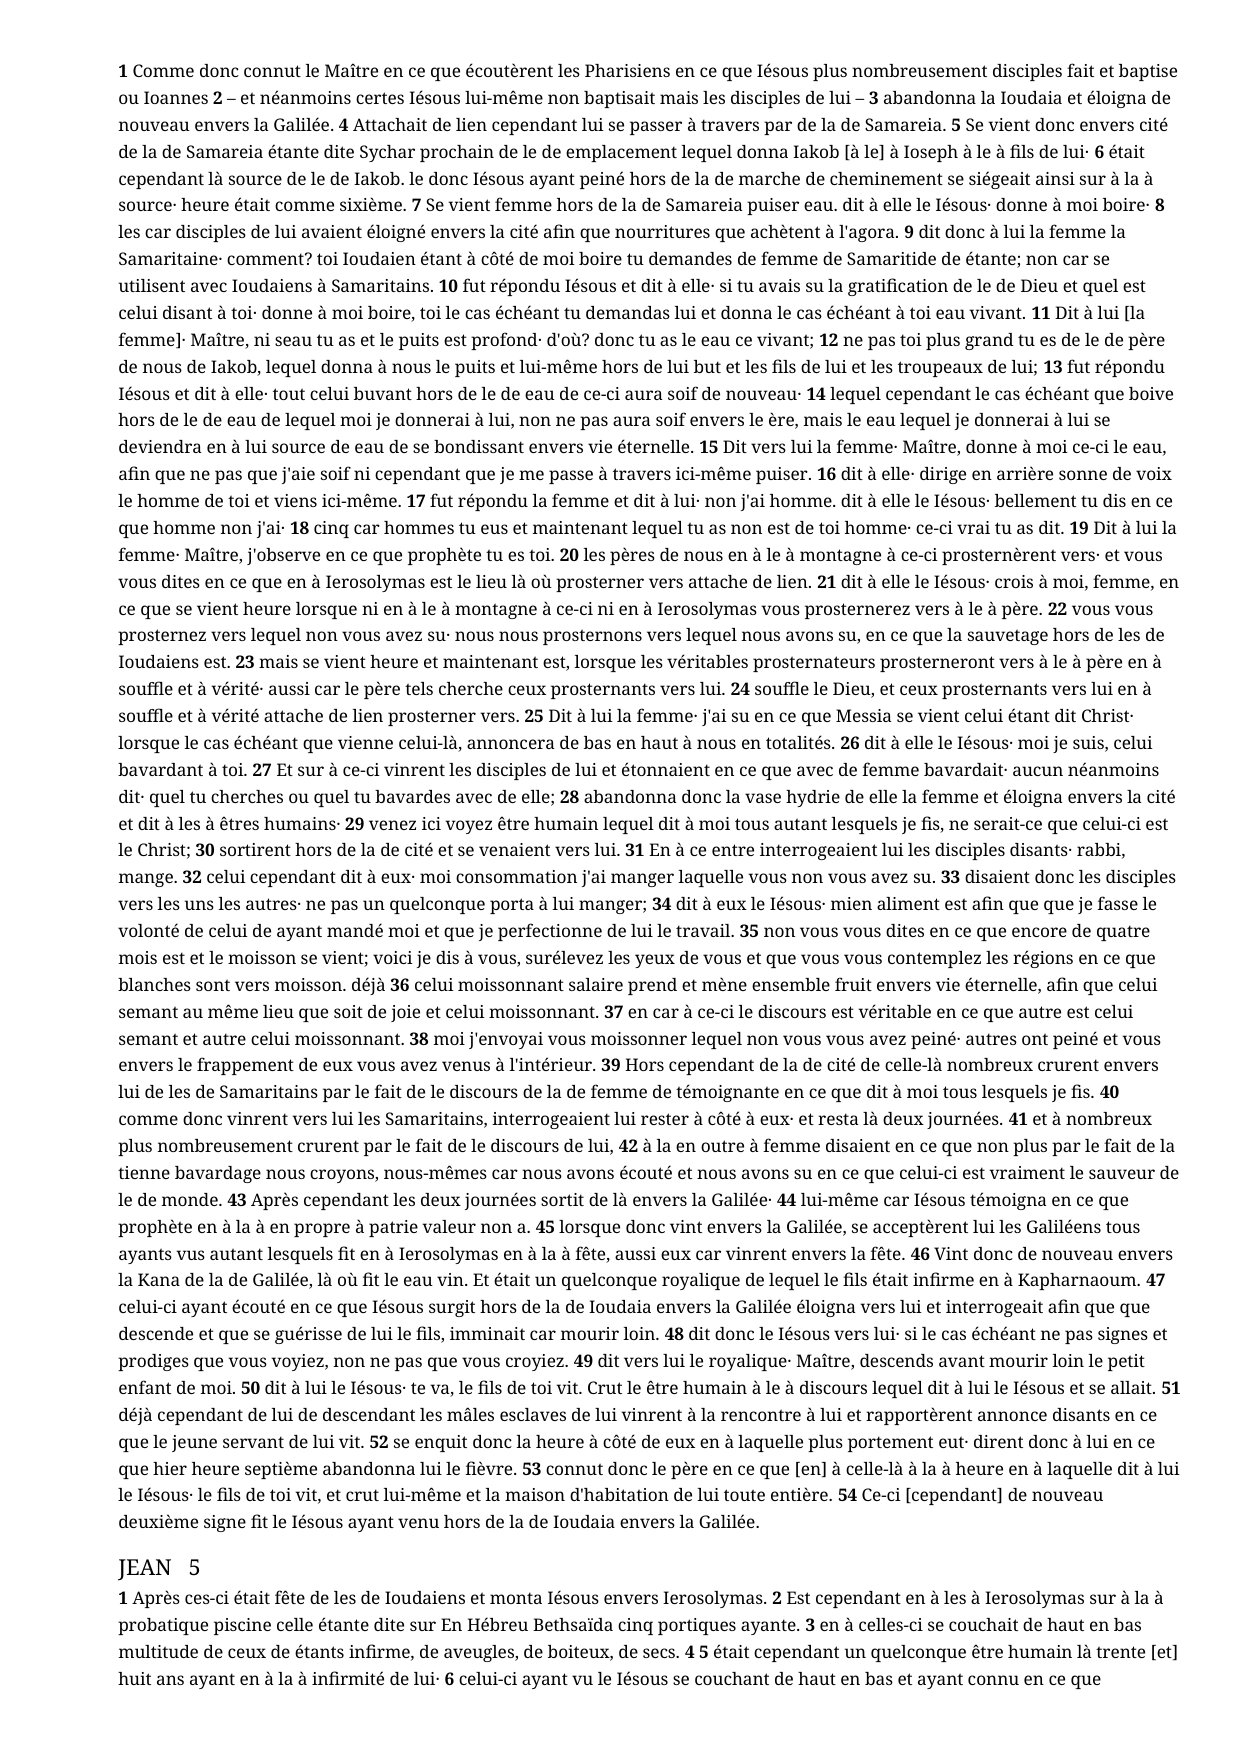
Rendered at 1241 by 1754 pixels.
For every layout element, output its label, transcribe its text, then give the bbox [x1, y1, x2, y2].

text 1 Après ces-ci était fête de les de Ioudaiens et monta Iésous envers Ierosolymas. 2 Est cependant en à les à Ierosolymas sur à la à probatique piscine celle étante dite sur En Hébreu Bethsaïda cinq portiques ayante. 3 en à celles-ci se couchait de haut en bas multitude de ceux de étants infirme, de aveugles, de boiteux, de secs. 4 5 était cependant un quelconque être humain là trente [et] huit ans ayant en à la à infirmité de lui· 6 celui-ci ayant vu le Iésous se couchant de haut en bas et ayant connu en ce que [118, 1586, 1181, 1690]
text JEAN 5 [118, 1552, 1181, 1582]
text 1 Comme donc connut le Maître en ce que écoutèrent les Pharisiens en ce que Iésous plus nombreusement disciples fait et baptise ou Ioannes 2 – et néanmoins certes Iésous lui-même non baptisait mais les disciples de lui – 3 abandonna la Ioudaia et éloigna de nouveau envers la Galilée. 4 Attachait de lien cependant lui se passer à travers par de la de Samareia. 5 Se vient donc envers cité de la de Samareia étante dite Sychar prochain de le de emplacement lequel donna Iakob [à le] à Ioseph à le à fils de lui· 6 était cependant là source de le de Iakob. le donc Iésous ayant peiné hors de la de marche de cheminement se siégeait ainsi sur à la à source· heure était comme sixième. 7 Se vient femme hors de la de Samareia puiser eau. dit à elle le Iésous· donne à moi boire· 8 les car disciples de lui avaient éloigné envers la cité afin que nourritures que achètent à l'agora. 9 dit donc à lui la femme la Samaritaine· comment? toi Ioudaien étant à côté de moi boire tu demandes de femme de Samaritide de étante; non car se utilisent avec Ioudaiens à Samaritains. 10 fut répondu Iésous et dit à elle· si tu avais su la gratification de le de Dieu et quel est celui disant à toi· donne à moi boire, toi le cas échéant tu demandas lui et donna le cas échéant à toi eau vivant. 11 Dit à lui [la femme]· Maître, ni seau tu as et le puits est profond· d'où? donc tu as le eau ce vivant; 12 ne pas toi plus grand tu es de le de père de nous de Iakob, lequel donna à nous le puits et lui-même hors de lui but et les fils de lui et les troupeaux de lui; 13 fut répondu Iésous et dit à elle· tout celui buvant hors de le de eau de ce-ci aura soif de nouveau· 14 lequel cependant le cas échéant que boive hors de le de eau de lequel moi je donnerai à lui, non ne pas aura soif envers le ère, mais le eau lequel je donnerai à lui se deviendra en à lui source de eau de se bondissant envers vie éternelle. 15 Dit vers lui la femme· Maître, donne à moi ce-ci le eau, afin que ne pas que j'aie soif ni cependant que je me passe à travers ici-même puiser. 16 dit à elle· dirige en arrière sonne de voix le homme de toi et viens ici-même. 17 fut répondu la femme et dit à lui· non j'ai homme. dit à elle le Iésous· bellement tu dis en ce que homme non j'ai· 18 cinq car hommes tu eus et maintenant lequel tu as non est de toi homme· ce-ci vrai tu as dit. 19 Dit à lui la femme· Maître, j'observe en ce que prophète tu es toi. 20 les pères de nous en à le à montagne à ce-ci prosternèrent vers· et vous vous dites en ce que en à Ierosolymas est le lieu là où prosterner vers attache de lien. 21 dit à elle le Iésous· crois à moi, femme, en ce que se vient heure lorsque ni en à le à montagne à ce-ci ni en à Ierosolymas vous prosternerez vers à le à père. 22 vous vous prosternez vers lequel non vous avez su· nous nous prosternons vers lequel nous avons su, en ce que la sauvetage hors de les de Ioudaiens est. 23 mais se vient heure et maintenant est, lorsque les véritables prosternateurs prosterneront vers à le à père en à souffle et à vérité· aussi car le père tels cherche ceux prosternants vers lui. 24 souffle le Dieu, et ceux prosternants vers lui en à souffle et à vérité attache de lien prosterner vers. 25 Dit à lui la femme· j'ai su en ce que Messia se vient celui étant dit Christ· lorsque le cas échéant que vienne celui-là, annoncera de bas en haut à nous en totalités. 26 dit à elle le Iésous· moi je suis, celui bavardant à toi. 27 Et sur à ce-ci vinrent les disciples de lui et étonnaient en ce que avec de femme bavardait· aucun néanmoins dit· quel tu cherches ou quel tu bavardes avec de elle; 28 abandonna donc la vase hydrie de elle la femme et éloigna envers la cité et dit à les à êtres humains· 29 venez ici voyez être humain lequel dit à moi tous autant lesquels je fis, ne serait-ce que celui-ci est le Christ; 30 sortirent hors de la de cité et se venaient vers lui. 31 En à ce entre interrogeaient lui les disciples disants· rabbi, mange. 32 celui cependant dit à eux· moi consommation j'ai manger laquelle vous non vous avez su. 33 disaient donc les disciples vers les uns les autres· ne pas un quelconque porta à lui manger; 34 dit à eux le Iésous· mien aliment est afin que que je fasse le volonté de celui de ayant mandé moi et que je perfectionne de lui le travail. 35 non vous vous dites en ce que encore de quatre mois est et le moisson se vient; voici je dis à vous, surélevez les yeux de vous et que vous vous contemplez les régions en ce que blanches sont vers moisson. déjà 36 celui moissonnant salaire prend et mène ensemble fruit envers vie éternelle, afin que celui semant au même lieu que soit de joie et celui moissonnant. 37 en car à ce-ci le discours est véritable en ce que autre est celui semant et autre celui moissonnant. 38 moi j'envoyai vous moissonner lequel non vous vous avez peiné· autres ont peiné et vous envers le frappement de eux vous avez venus à l'intérieur. 39 Hors cependant de la de cité de celle-là nombreux crurent envers lui de les de Samaritains par le fait de le discours de la de femme de témoignante en ce que dit à moi tous lesquels je fis. 40 comme donc vinrent vers lui les Samaritains, interrogeaient lui rester à côté à eux· et resta là deux journées. 41 et à nombreux plus nombreusement crurent par le fait de le discours de lui, 42 à la en outre à femme disaient en ce que non plus par le fait de la tienne bavardage nous croyons, nous-mêmes car nous avons écouté et nous avons su en ce que celui-ci est vraiment le sauveur de le de monde. 43 Après cependant les deux journées sortit de là envers la Galilée· 44 lui-même car Iésous témoigna en ce que prophète en à la à en propre à patrie valeur non a. 45 lorsque donc vint envers la Galilée, se acceptèrent lui les Galiléens tous ayants vus autant lesquels fit en à Ierosolymas en à la à fête, aussi eux car vinrent envers la fête. 46 Vint donc de nouveau envers la Kana de la de Galilée, là où fit le eau vin. Et était un quelconque royalique de lequel le fils était infirme en à Kapharnaoum. 47 celui-ci ayant écouté en ce que Iésous surgit hors de la de Ioudaia envers la Galilée éloigna vers lui et interrogeait afin que que descende et que se guérisse de lui le fils, imminait car mourir loin. 48 dit donc le Iésous vers lui· si le cas échéant ne pas signes et prodiges que vous voyiez, non ne pas que vous croyiez. 49 dit vers lui le royalique· Maître, descends avant mourir loin le petit enfant de moi. 50 dit à lui le Iésous· te va, le fils de toi vit. Crut le être humain à le à discours lequel dit à lui le Iésous et se allait. 51 déjà cependant de lui de descendant les mâles esclaves de lui vinrent à la rencontre à lui et rapportèrent annonce disants en ce que le jeune servant de lui vit. 52 se enquit donc la heure à côté de eux en à laquelle plus portement eut· dirent donc à lui en ce que hier heure septième abandonna lui le fièvre. 53 connut donc le père en ce que [en] à celle-là à la à heure en à laquelle dit à lui le Iésous· le fils de toi vit, et crut lui-même et la maison d'habitation de lui toute entière. 54 Ce-ci [cependant] de nouveau deuxième signe fit le Iésous ayant venu hors de la de Ioudaia envers la Galilée. [118, 59, 1181, 1534]
